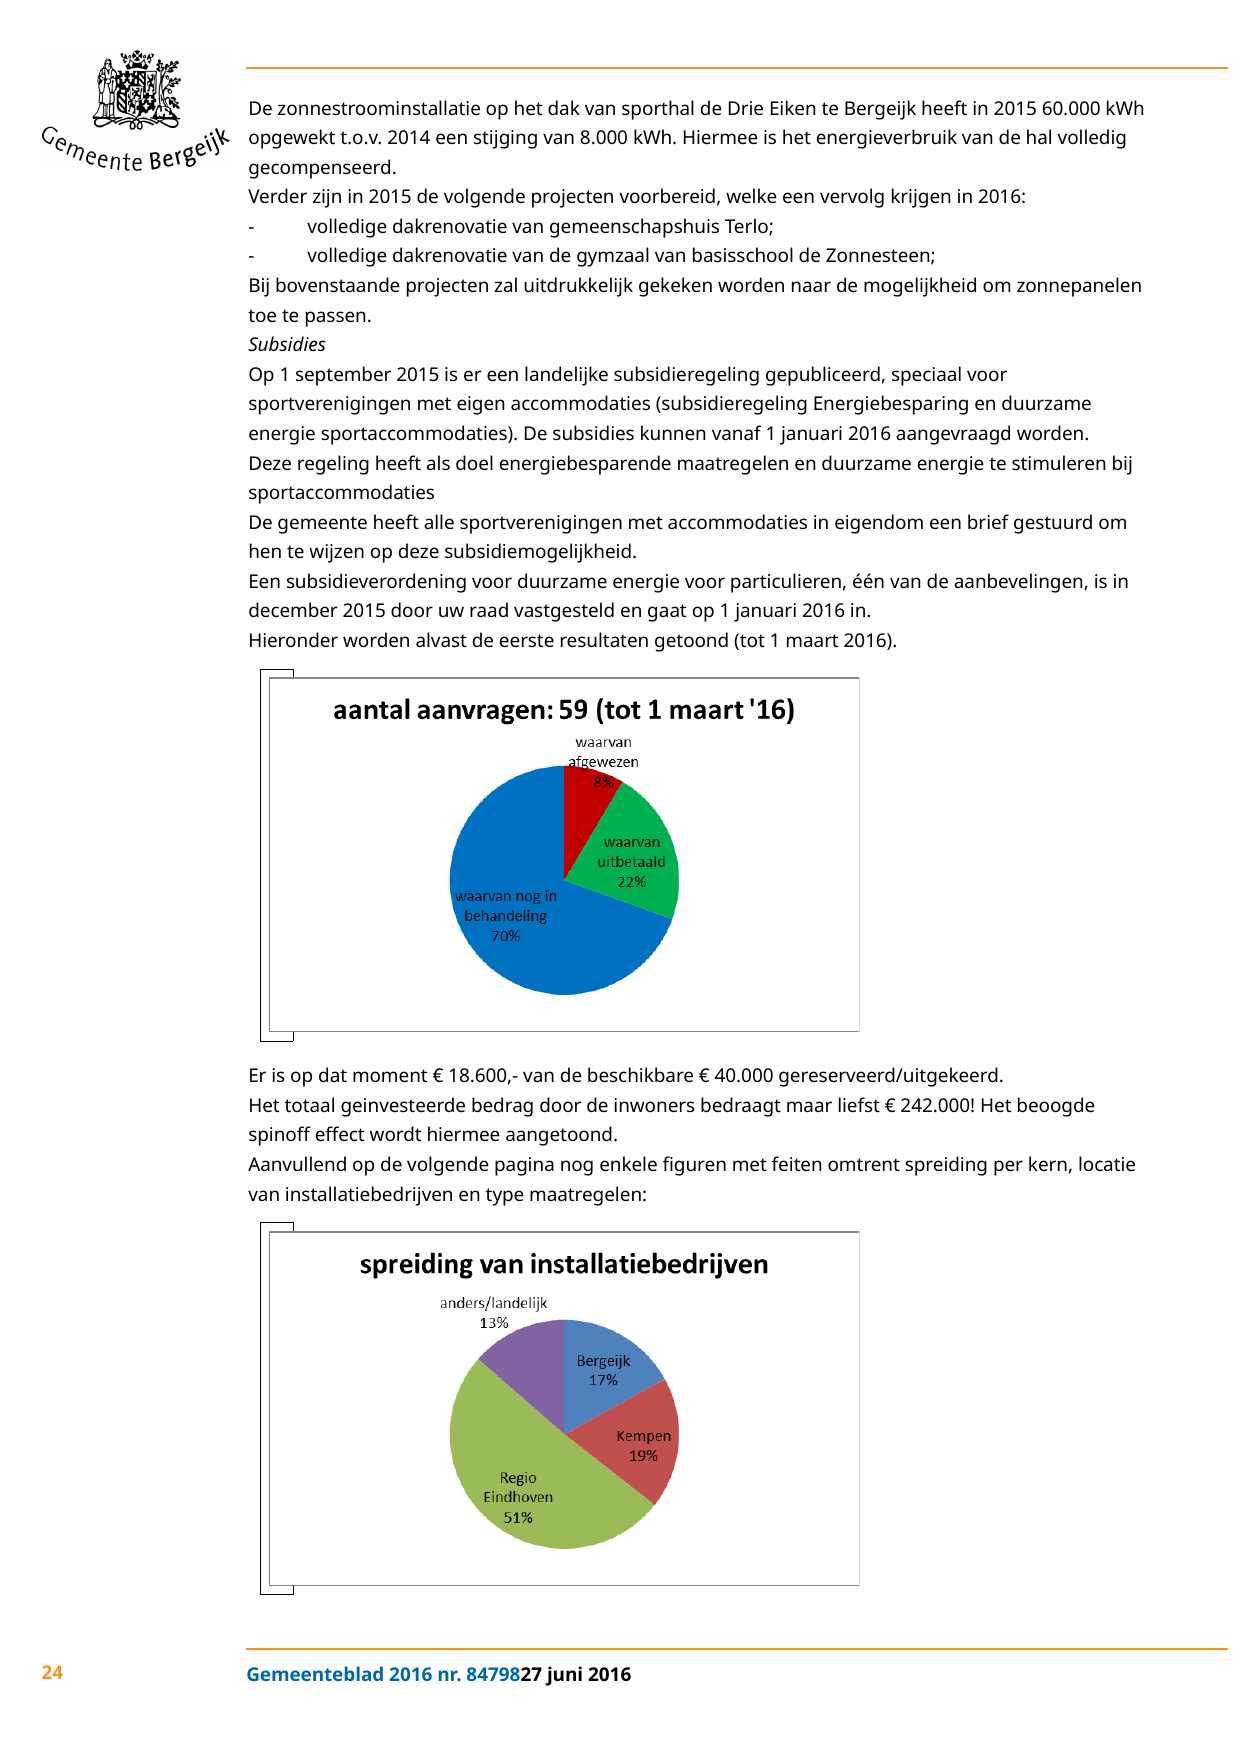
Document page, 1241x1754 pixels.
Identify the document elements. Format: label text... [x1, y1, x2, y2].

text Het totaal geinvesteerde bedrag door de inwoners bedraagt maar liefst € 242.000! Het beoogde spinoff effect wordt hiermee aangetoond. [248, 1092, 1152, 1147]
list volledige dakrenovatie van de gymzaal van basisschool de Zonnesteen; [248, 243, 1152, 268]
text Er is op dat moment € 18.600,- van de beschikbare € 40.000 gereserveerd/uitgekeerd. [248, 1062, 1152, 1088]
text Bij bovenstaande projecten zal uitdrukkelijk gekeken worden naar de mogelijkheid om zonnepanelen toe te passen. [248, 272, 1152, 328]
text Verder zijn in 2015 de volgende projecten voorbereid, welke een vervolg krijgen in 2016: [248, 183, 1152, 209]
text Subsidies [248, 331, 1152, 357]
text Een subsidieverordening voor duurzame energie voor particulieren, één van de aanbevelingen, is in december 2015 door uw raad vastgesteld en gaat op 1 januari 2016 in. [248, 568, 1152, 623]
picture [268, 677, 860, 1032]
text Op 1 september 2015 is er een landelijke subsidieregeling gepubliceerd, speciaal voor sportverenigingen met eigen accommodaties (subsidieregeling Energiebesparing en duurzame energie sportaccommodaties). De subsidies kunnen vanaf 1 januari 2016 aangevraagd worden. [248, 361, 1152, 446]
picture [41, 47, 231, 172]
list volledige dakrenovatie van gemeenschapshuis Terlo; [248, 213, 1152, 239]
text De zonnestroominstallatie op het dak van sporthal de Drie Eiken te Bergeijk heeft in 2015 60.000 kWh opgewekt t.o.v. 2014 een stijging van 8.000 kWh. Hiermee is het energieverbruik van de hal volledig gecompenseerd. [248, 95, 1152, 180]
text Deze regeling heeft als doel energiebesparende maatregelen en duurzame energie te stimuleren bij sportaccommodaties [248, 450, 1152, 505]
text De gemeente heeft alle sportverenigingen met accommodaties in eigendom een brief gestuurd om hen te wijzen op deze subsidiemogelijkheid. [248, 509, 1152, 564]
text Aanvullend op de volgende pagina nog enkele figuren met feiten omtrent spreiding per kern, locatie van installatiebedrijven en type maatregelen: [248, 1151, 1152, 1206]
picture [268, 1231, 860, 1586]
text Hieronder worden alvast de eerste resultaten getoond (tot 1 maart 2016). [248, 627, 1152, 653]
